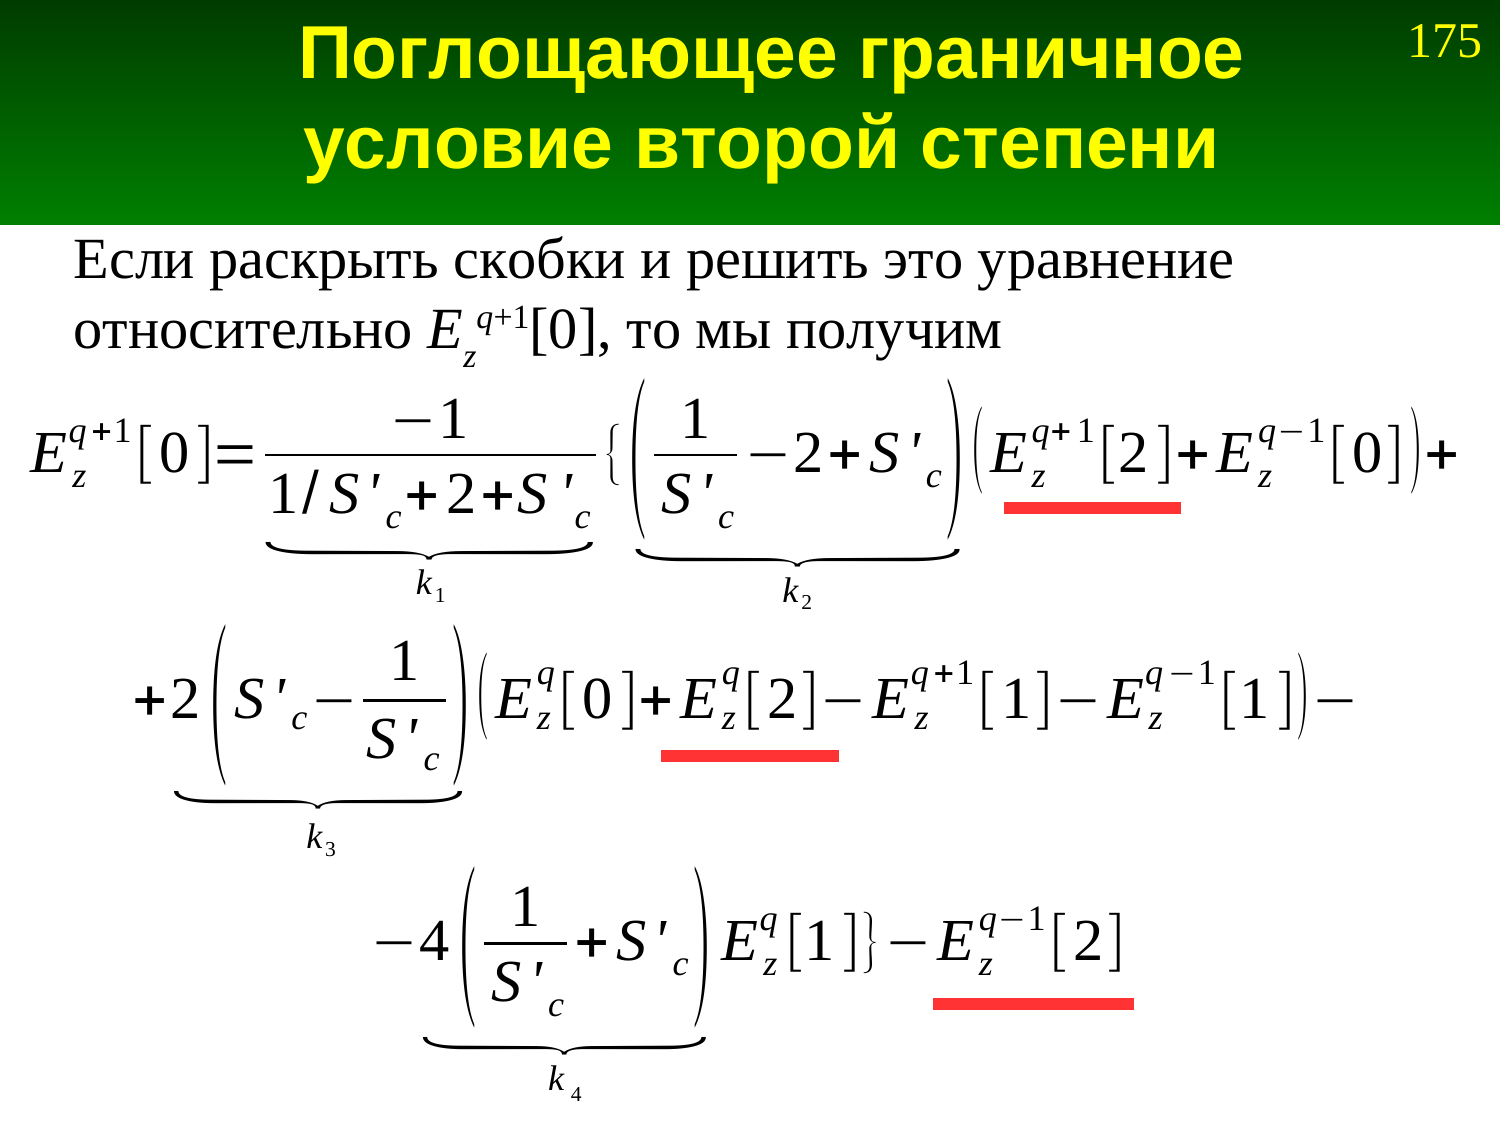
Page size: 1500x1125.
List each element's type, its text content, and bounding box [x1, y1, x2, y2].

text_box Если раскрыть скобки и решить это уравнение относительно Ezq+1[0], то мы получим [59, 212, 1441, 375]
chart [11, 375, 1478, 1105]
title Поглощающее граничное условие второй степени [123, 0, 1399, 192]
